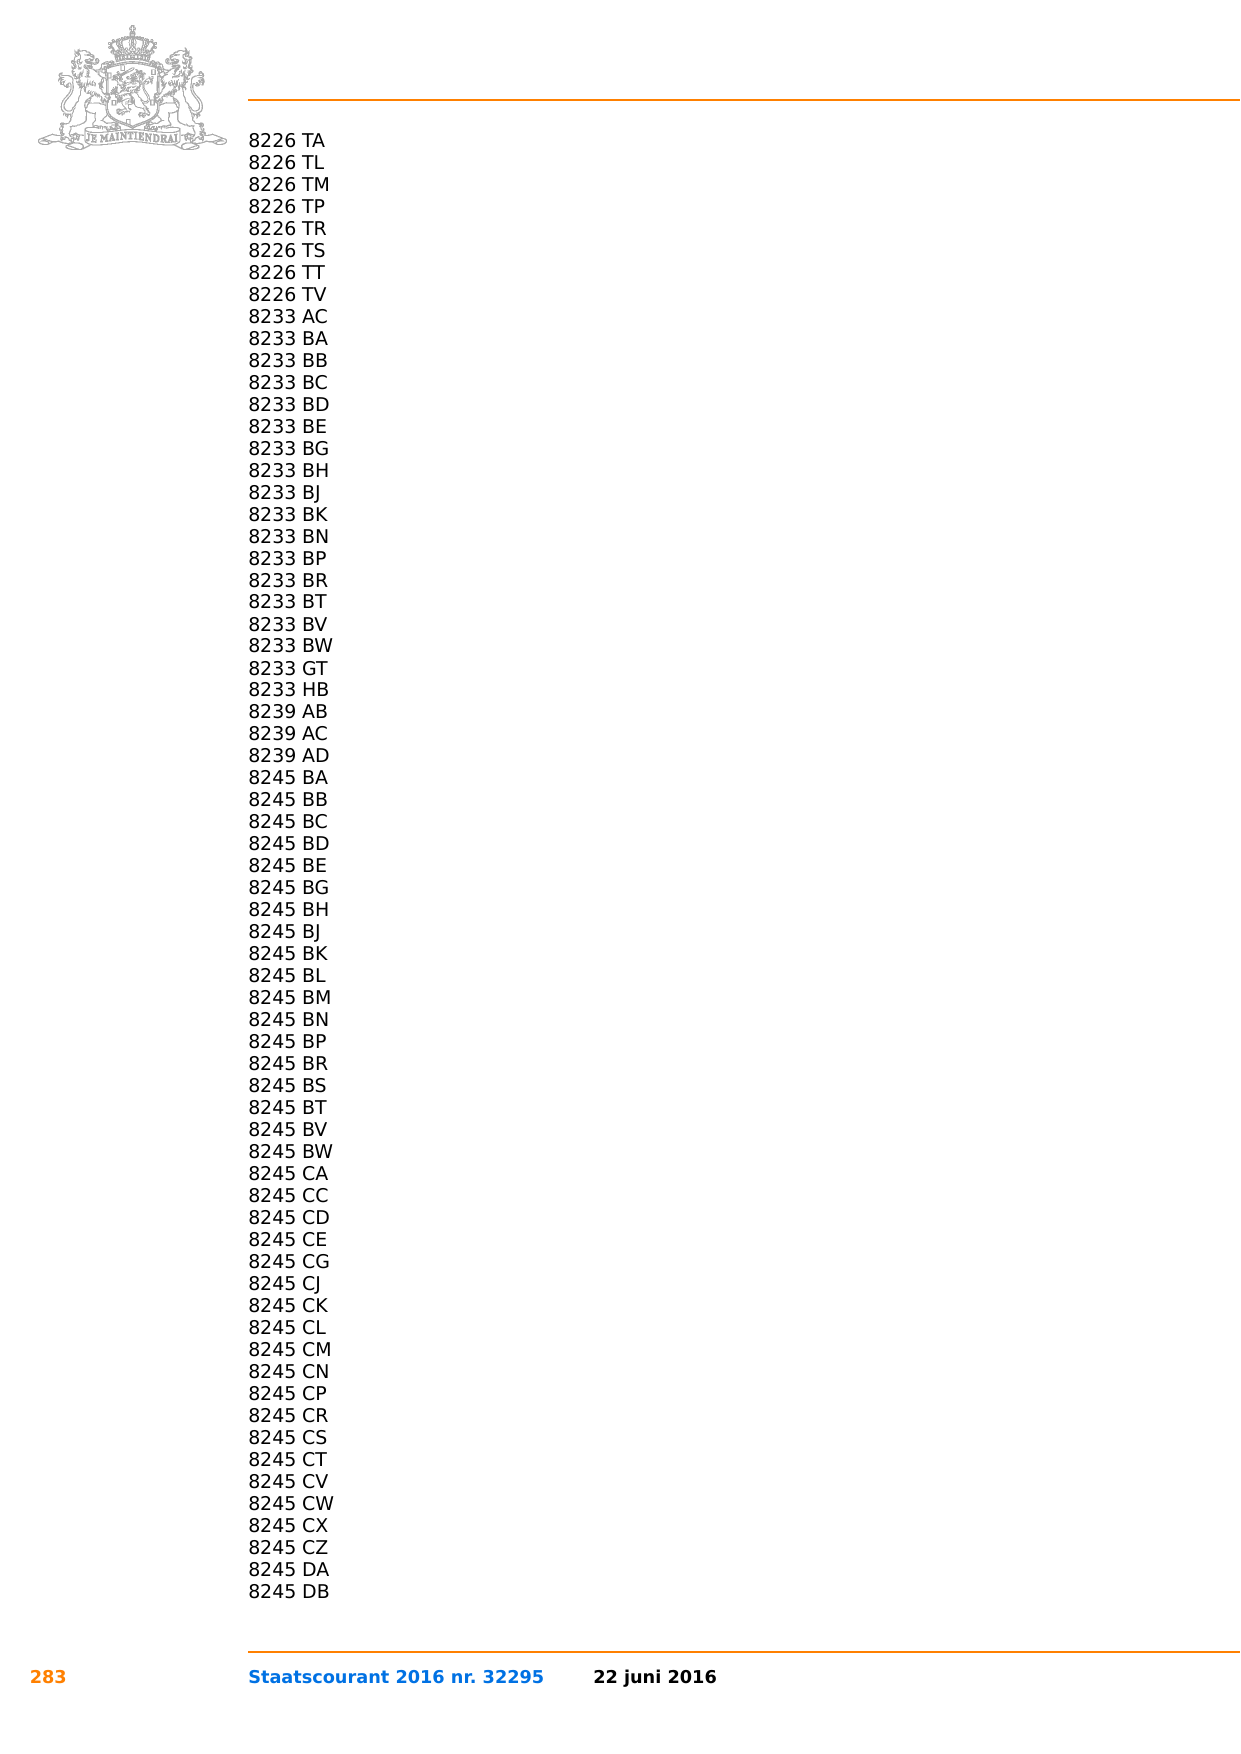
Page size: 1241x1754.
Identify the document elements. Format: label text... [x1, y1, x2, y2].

text 8245 BT [248, 1097, 1163, 1119]
text 8245 CD [248, 1207, 1163, 1229]
text 8245 CP [248, 1383, 1163, 1405]
picture [38, 25, 227, 150]
text 8245 BG [248, 877, 1163, 899]
text 8233 BH [248, 459, 1163, 482]
text 8226 TA [248, 130, 1163, 152]
text 8245 CX [248, 1514, 1163, 1537]
text 8239 AC [248, 723, 1163, 745]
text 8245 CC [248, 1185, 1163, 1207]
text 8233 BA [248, 328, 1163, 350]
text 8233 BC [248, 372, 1163, 394]
text 8245 CN [248, 1361, 1163, 1383]
text 8233 BE [248, 416, 1163, 438]
text 8233 BG [248, 438, 1163, 459]
text 8226 TT [248, 262, 1163, 284]
text 8233 BK [248, 503, 1163, 526]
text 8233 GT [248, 657, 1163, 679]
text 8245 BS [248, 1075, 1163, 1097]
text 8245 DB [248, 1581, 1163, 1602]
text 8245 BR [248, 1053, 1163, 1075]
text 8245 BK [248, 943, 1163, 965]
text 8245 BA [248, 767, 1163, 789]
text 8245 CG [248, 1251, 1163, 1273]
text 8226 TP [248, 196, 1163, 218]
text 8233 BV [248, 613, 1163, 635]
text 8245 CE [248, 1229, 1163, 1251]
text 8233 AC [248, 306, 1163, 328]
text 8226 TV [248, 284, 1163, 306]
text 8226 TS [248, 240, 1163, 262]
text 8245 CT [248, 1449, 1163, 1471]
text 8245 CJ [248, 1273, 1163, 1295]
text 8245 CS [248, 1427, 1163, 1449]
text 8233 BB [248, 350, 1163, 372]
text 8233 BJ [248, 482, 1163, 503]
text 8245 DA [248, 1558, 1163, 1581]
text 8245 CZ [248, 1537, 1163, 1558]
text 8245 CV [248, 1471, 1163, 1493]
text 8245 BH [248, 899, 1163, 921]
text 8233 HB [248, 679, 1163, 701]
text 8233 BR [248, 569, 1163, 591]
text 8226 TL [248, 152, 1163, 174]
text 8245 BL [248, 965, 1163, 987]
text 8245 CR [248, 1405, 1163, 1427]
text 8226 TR [248, 218, 1163, 240]
text 8233 BN [248, 526, 1163, 547]
text 8245 CA [248, 1163, 1163, 1185]
text 8245 BV [248, 1119, 1163, 1141]
text 8245 BD [248, 833, 1163, 855]
text 8245 BC [248, 811, 1163, 833]
text 8233 BP [248, 547, 1163, 569]
text 8239 AB [248, 701, 1163, 723]
text 8245 BE [248, 855, 1163, 877]
text 8245 CL [248, 1317, 1163, 1339]
text 8233 BT [248, 591, 1163, 613]
text 8245 CW [248, 1493, 1163, 1514]
text 8245 CK [248, 1295, 1163, 1317]
text 8245 BB [248, 789, 1163, 811]
text 8245 CM [248, 1339, 1163, 1361]
text 8245 BM [248, 987, 1163, 1009]
text 8245 BW [248, 1141, 1163, 1163]
text 8233 BW [248, 635, 1163, 657]
text 8245 BP [248, 1031, 1163, 1053]
text 8239 AD [248, 745, 1163, 767]
text 8245 BJ [248, 921, 1163, 943]
text 8245 BN [248, 1009, 1163, 1031]
text 8226 TM [248, 174, 1163, 196]
text 8233 BD [248, 394, 1163, 416]
